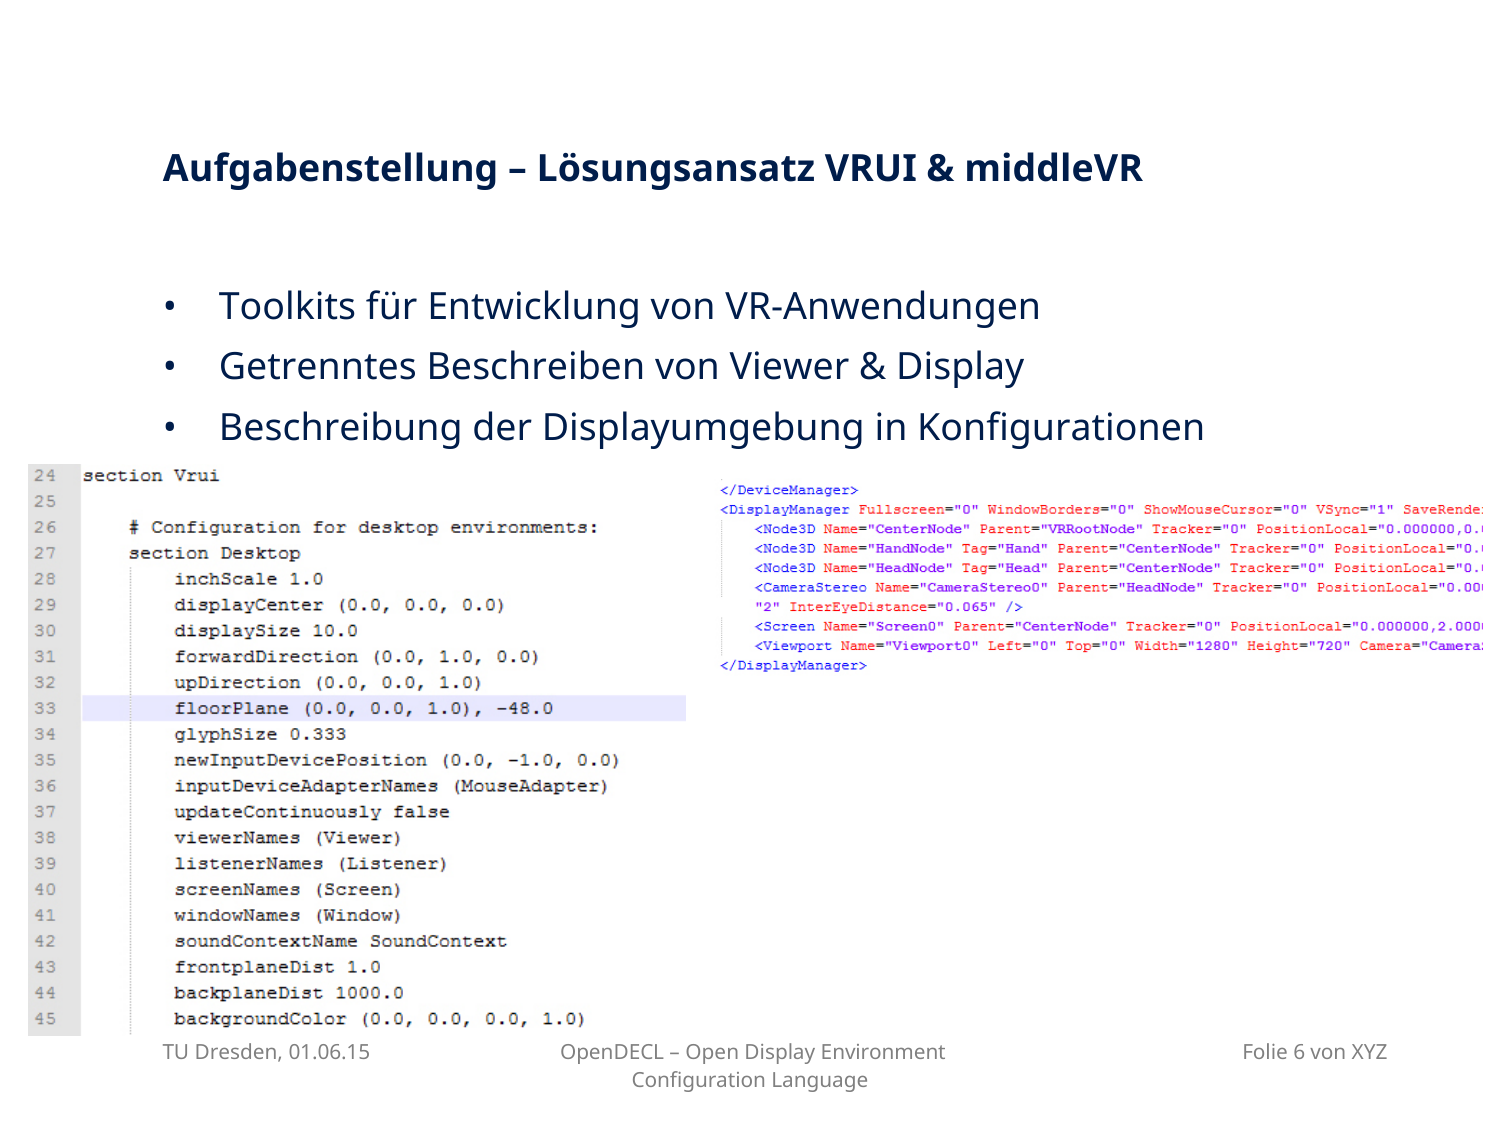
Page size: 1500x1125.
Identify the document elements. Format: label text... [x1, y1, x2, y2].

picture [706, 478, 1483, 676]
list Aufgabenstellung – Lösungsansatz VRUI & middleVR Toolkits für Entwicklung von VR-Anwendungen Getrenntes Beschreiben von Viewer & Display Beschreibung der Displayumgebung in Konfigurationen [162, 133, 1418, 709]
picture [28, 464, 686, 1036]
